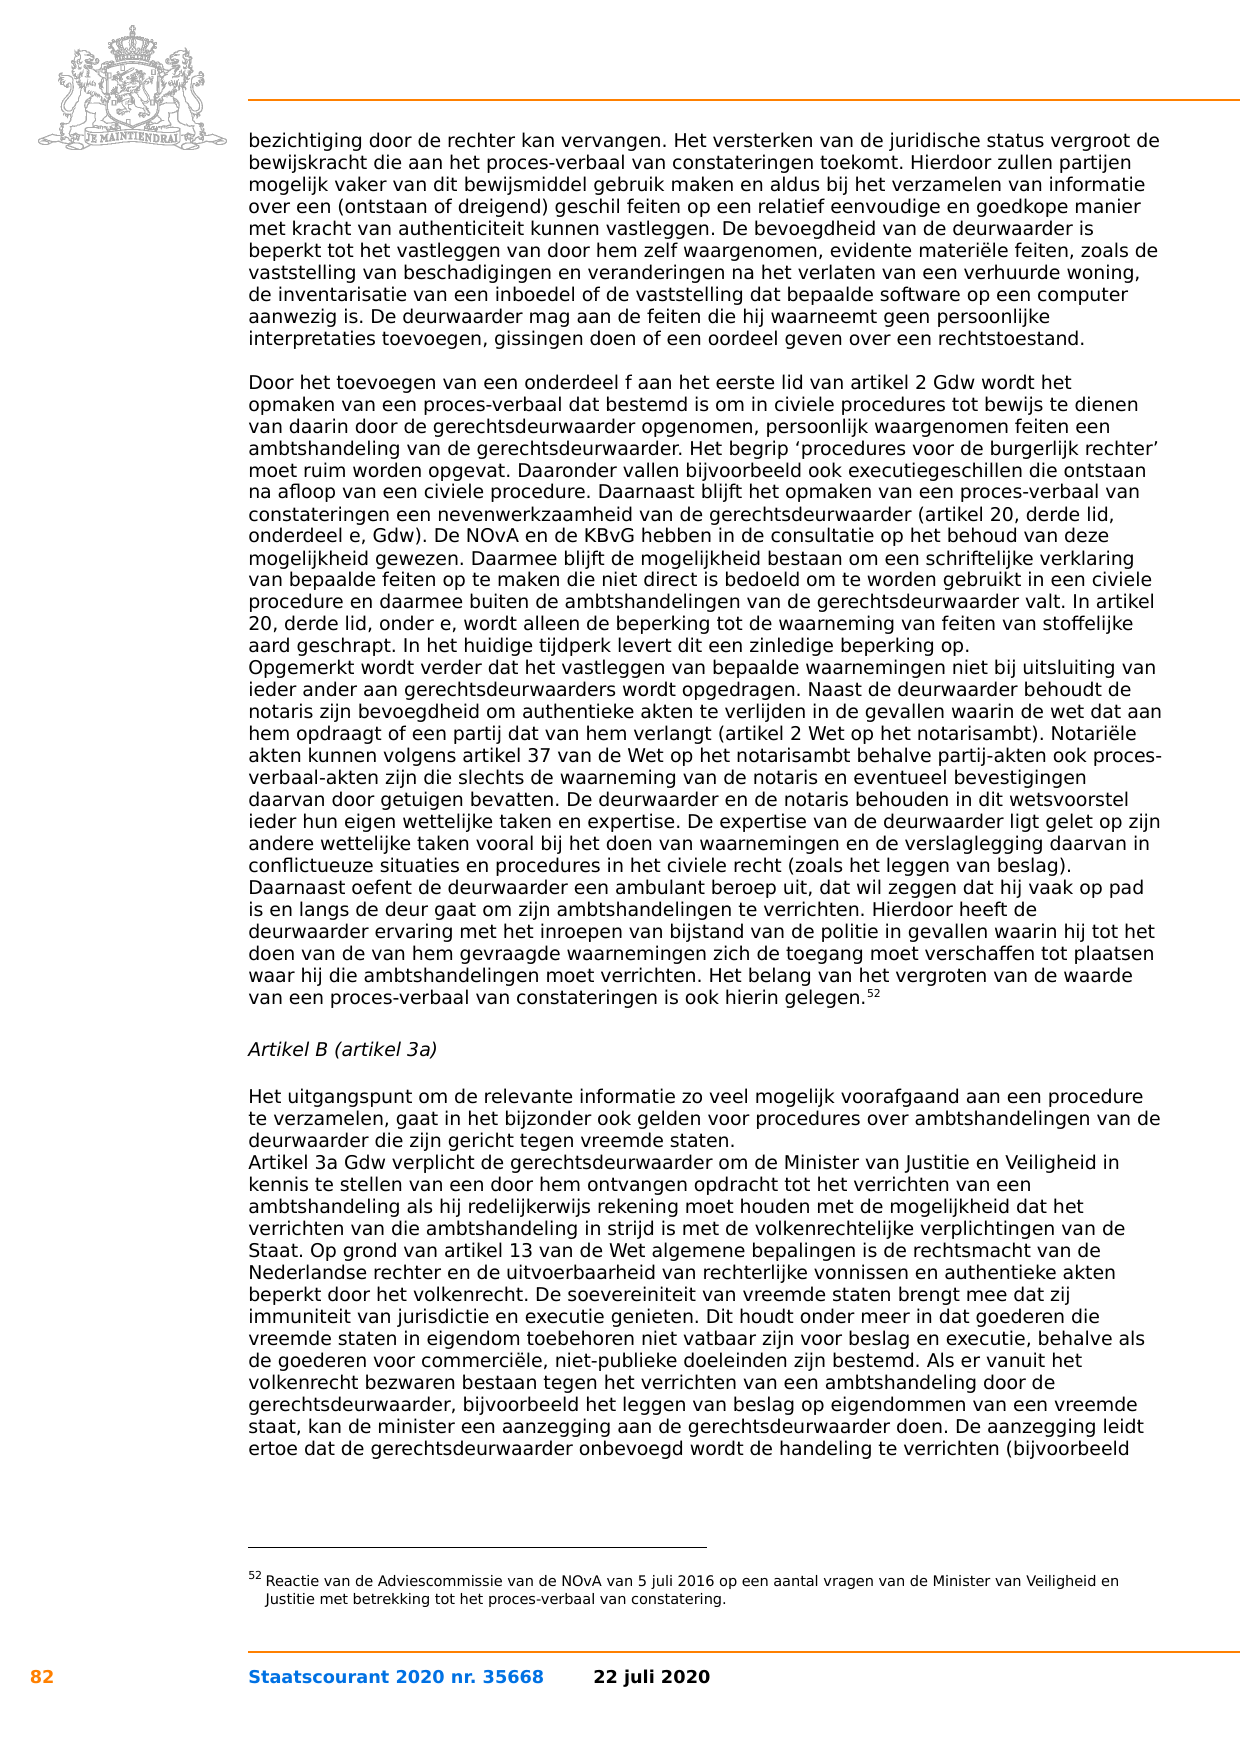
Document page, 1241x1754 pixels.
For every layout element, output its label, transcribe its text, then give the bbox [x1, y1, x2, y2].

text Door het toevoegen van een onderdeel f aan het eerste lid van artikel 2 Gdw wordt het opmaken van een proces-verbaal dat bestemd is om in civiele procedures tot bewijs te dienen van daarin door de gerechtsdeurwaarder opgenomen, persoonlijk waargenomen feiten een ambtshandeling van de gerechtsdeurwaarder. Het begrip ‘procedures voor de burgerlijk rechter’ moet ruim worden opgevat. Daaronder vallen bijvoorbeeld ook executiegeschillen die ontstaan na afloop van een civiele procedure. Daarnaast blijft het opmaken van een proces-verbaal van constateringen een nevenwerkzaamheid van de gerechtsdeurwaarder (artikel 20, derde lid, onderdeel e, Gdw). De NOvA en de KBvG hebben in de consultatie op het behoud van deze mogelijkheid gewezen. Daarmee blijft de mogelijkheid bestaan om een schriftelijke verklaring van bepaalde feiten op te maken die niet direct is bedoeld om te worden gebruikt in een civiele procedure en daarmee buiten de ambtshandelingen van de gerechtsdeurwaarder valt. In artikel 20, derde lid, onder e, wordt alleen de beperking tot de waarneming van feiten van stoffelijke aard geschrapt. In het huidige tijdperk levert dit een zinledige beperking op. [248, 372, 1163, 657]
text Opgemerkt wordt verder dat het vastleggen van bepaalde waarnemingen niet bij uitsluiting van ieder ander aan gerechtsdeurwaarders wordt opgedragen. Naast de deurwaarder behoudt de notaris zijn bevoegdheid om authentieke akten te verlijden in de gevallen waarin de wet dat aan hem opdraagt of een partij dat van hem verlangt (artikel 2 Wet op het notarisambt). Notariële akten kunnen volgens artikel 37 van de Wet op het notarisambt behalve partij-akten ook proces-verbaal-akten zijn die slechts de waarneming van de notaris en eventueel bevestigingen daarvan door getuigen bevatten. De deurwaarder en de notaris behouden in dit wetsvoorstel ieder hun eigen wettelijke taken en expertise. De expertise van de deurwaarder ligt gelet op zijn andere wettelijke taken vooral bij het doen van waarnemingen en de verslaglegging daarvan in conflictueuze situaties en procedures in het civiele recht (zoals het leggen van beslag). Daarnaast oefent de deurwaarder een ambulant beroep uit, dat wil zeggen dat hij vaak op pad is en langs de deur gaat om zijn ambtshandelingen te verrichten. Hierdoor heeft de deurwaarder ervaring met het inroepen van bijstand van de politie in gevallen waarin hij tot het doen van de van hem gevraagde waarnemingen zich de toegang moet verschaffen tot plaatsen waar hij die ambtshandelingen moet verrichten. Het belang van het vergroten van de waarde van een proces-verbaal van constateringen is ook hierin gelegen. [248, 657, 1163, 1009]
text bezichtiging door de rechter kan vervangen. Het versterken van de juridische status vergroot de bewijskracht die aan het proces-verbaal van constateringen toekomt. Hierdoor zullen partijen mogelijk vaker van dit bewijsmiddel gebruik maken en aldus bij het verzamelen van informatie over een (ontstaan of dreigend) geschil feiten op een relatief eenvoudige en goedkope manier met kracht van authenticiteit kunnen vastleggen. De bevoegdheid van de deurwaarder is beperkt tot het vastleggen van door hem zelf waargenomen, evidente materiële feiten, zoals de vaststelling van beschadigingen en veranderingen na het verlaten van een verhuurde woning, de inventarisatie van een inboedel of de vaststelling dat bepaalde software op een computer aanwezig is. De deurwaarder mag aan de feiten die hij waarneemt geen persoonlijke interpretaties toevoegen, gissingen doen of een oordeel geven over een rechtstoestand. [248, 130, 1163, 350]
text Artikel 3a Gdw verplicht de gerechtsdeurwaarder om de Minister van Justitie en Veiligheid in kennis te stellen van een door hem ontvangen opdracht tot het verrichten van een ambtshandeling als hij redelijkerwijs rekening moet houden met de mogelijkheid dat het verrichten van die ambtshandeling in strijd is met de volkenrechtelijke verplichtingen van de Staat. Op grond van artikel 13 van de Wet algemene bepalingen is de rechtsmacht van de Nederlandse rechter en de uitvoerbaarheid van rechterlijke vonnissen en authentieke akten beperkt door het volkenrecht. De soevereiniteit van vreemde staten brengt mee dat zij immuniteit van jurisdictie en executie genieten. Dit houdt onder meer in dat goederen die vreemde staten in eigendom toebehoren niet vatbaar zijn voor beslag en executie, behalve als de goederen voor commerciële, niet-publieke doeleinden zijn bestemd. Als er vanuit het volkenrecht bezwaren bestaan tegen het verrichten van een ambtshandeling door de gerechtsdeurwaarder, bijvoorbeeld het leggen van beslag op eigendommen van een vreemde staat, kan de minister een aanzegging aan de gerechtsdeurwaarder doen. De aanzegging leidt ertoe dat de gerechtsdeurwaarder onbevoegd wordt de handeling te verrichten (bijvoorbeeld [248, 1152, 1163, 1459]
picture [38, 25, 227, 150]
subtitle Artikel B (artikel 3a) [248, 1039, 1163, 1061]
text Reactie van de Adviescommissie van de NOvA van 5 juli 2016 op een aantal vragen van de Minister van Veiligheid en Justitie met betrekking tot het proces-verbaal van constatering. [248, 1569, 1163, 1608]
text Het uitgangspunt om de relevante informatie zo veel mogelijk voorafgaand aan een procedure te verzamelen, gaat in het bijzonder ook gelden voor procedures over ambtshandelingen van de deurwaarder die zijn gericht tegen vreemde staten. [248, 1086, 1163, 1152]
